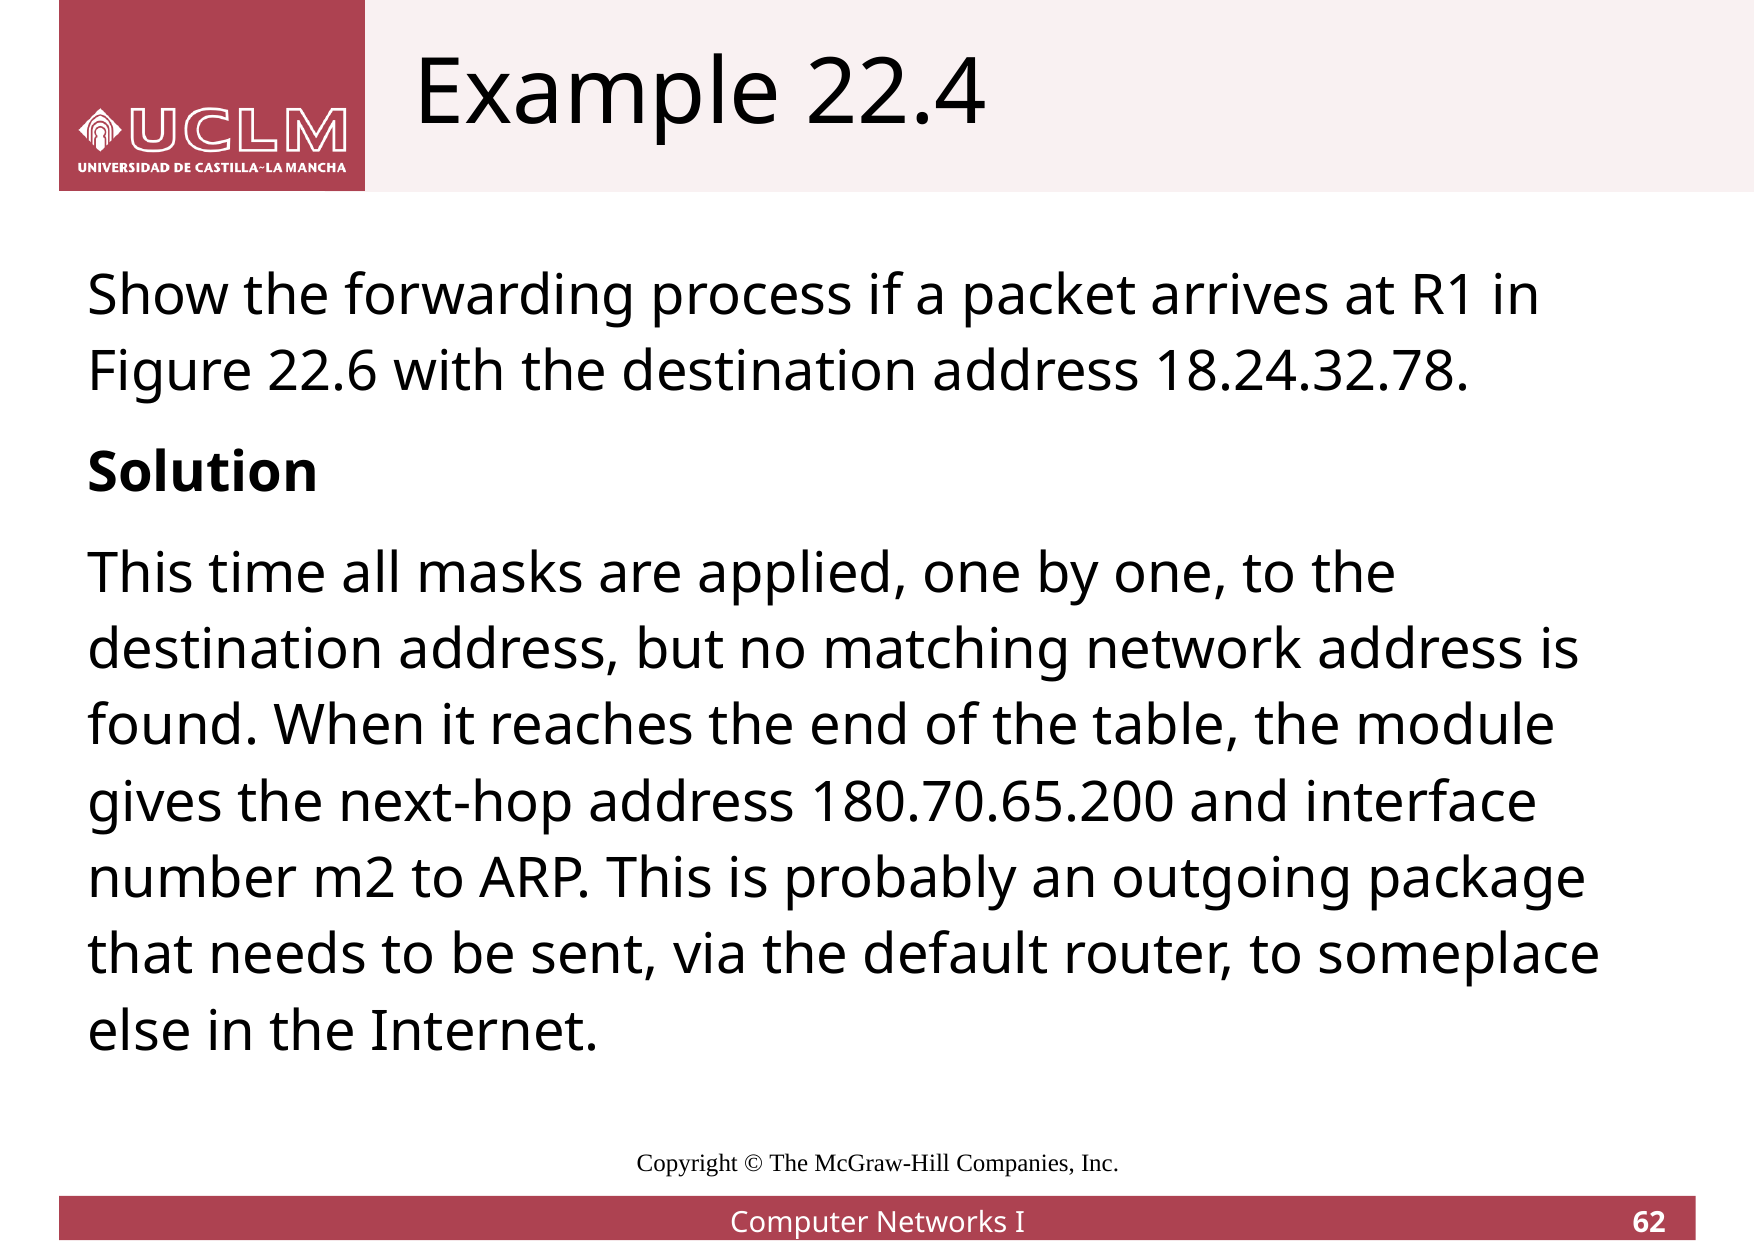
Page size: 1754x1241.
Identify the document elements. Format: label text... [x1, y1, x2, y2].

list Show the forwarding process if a packet arrives at R1 in Figure 22.6 with the destination address 18.24.32.78. Solution This time all masks are applied, one by one, to the destination address, but no matching network address is found. When it reaches the end of the table, the module gives the next-hop address 180.70.65.200 and interface number m2 to ARP. This is probably an outgoing package that needs to be sent, via the default router, to someplace else in the Internet. [87, 254, 1667, 1074]
title Example 22.4 [413, 0, 1667, 198]
text_box Copyright © The McGraw-Hill Companies, Inc. [478, 1136, 1276, 1184]
picture [59, 0, 365, 191]
